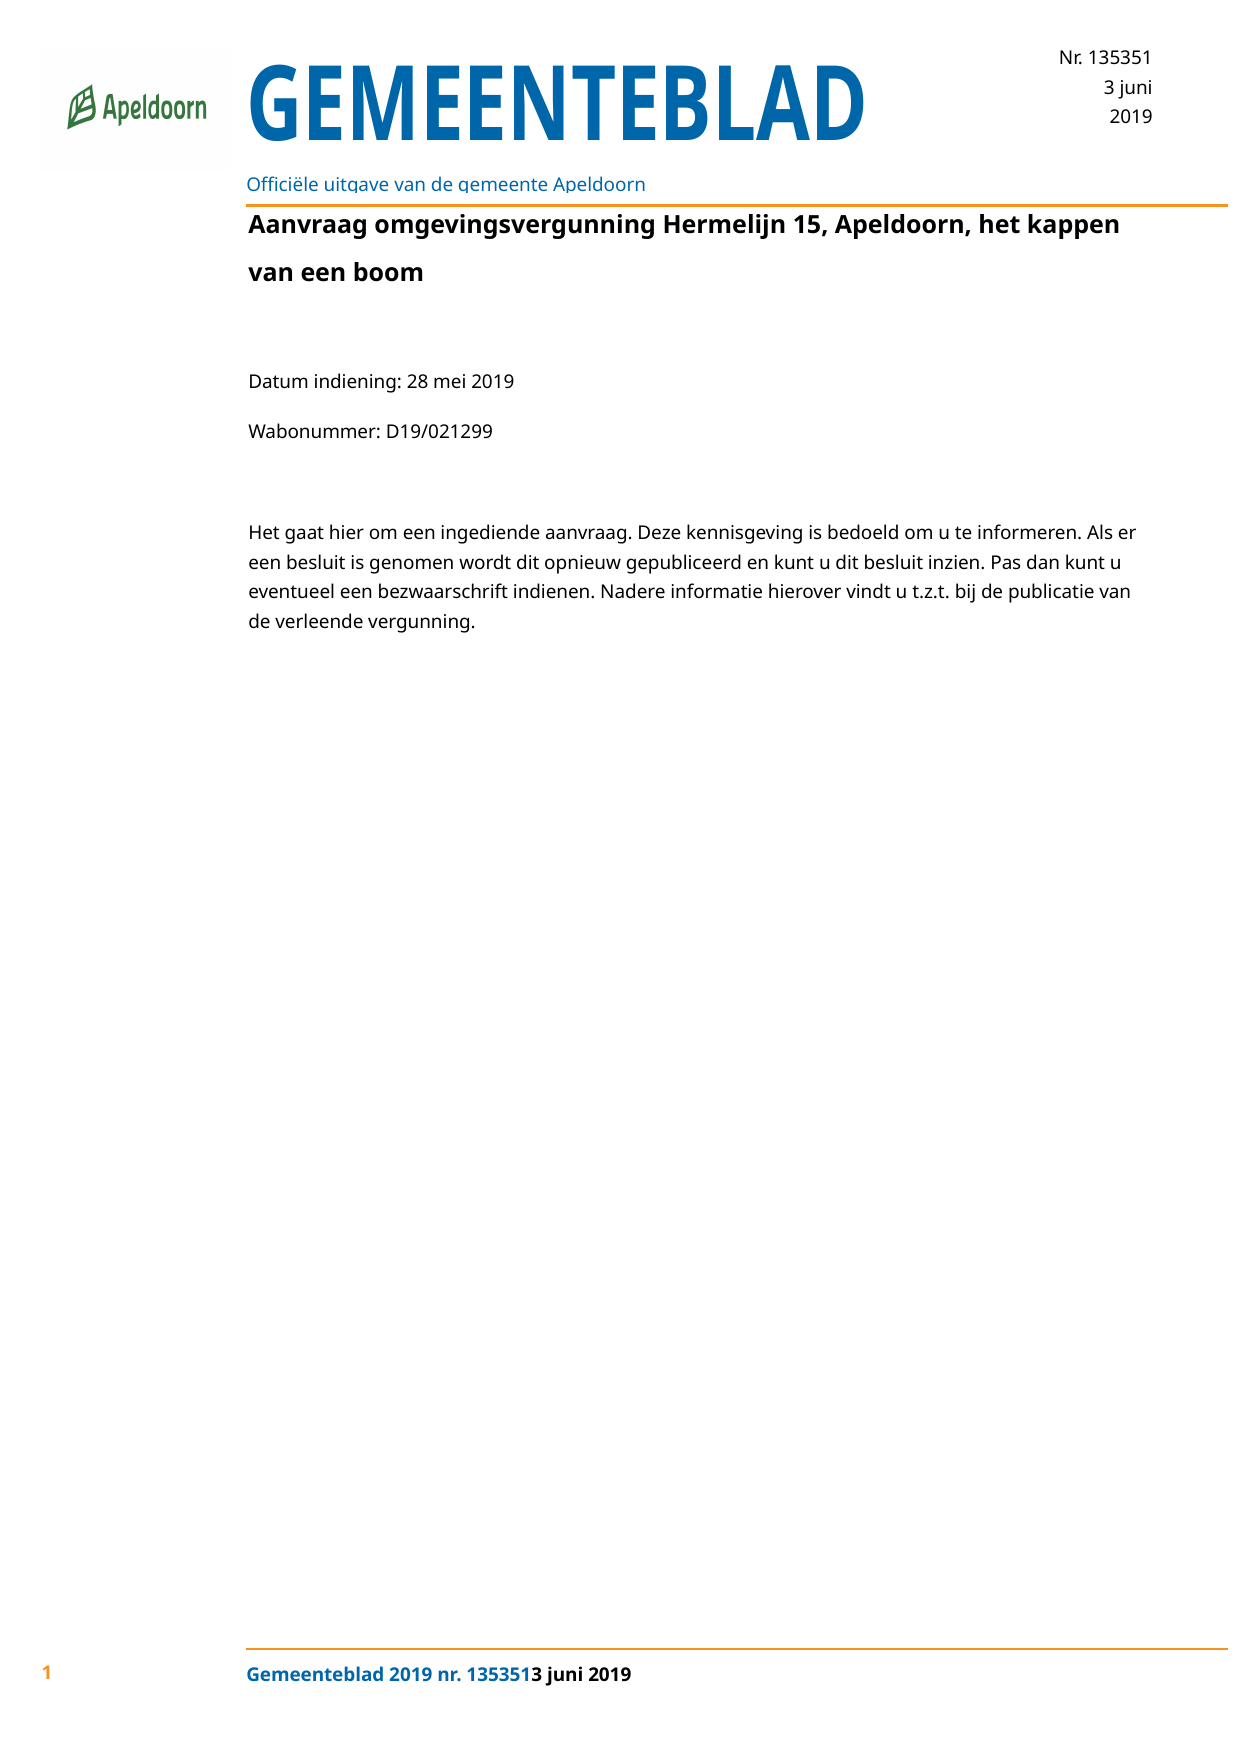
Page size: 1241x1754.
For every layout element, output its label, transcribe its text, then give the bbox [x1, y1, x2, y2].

text Aanvraag omgevingsvergunning Hermelijn 15, Apeldoorn, het kappen van een boom [248, 207, 1152, 288]
text Datum indiening: 28 mei 2019 [248, 368, 1152, 394]
text Het gaat hier om een ingediende aanvraag. Deze kennisgeving is bedoeld om u te informeren. Als er een besluit is genomen wordt dit opnieuw gepubliceerd en kunt u dit besluit inzien. Pas dan kunt u eventueel een bezwaarschrift indienen. Nadere informatie hierover vindt u t.z.t. bij de publicatie van de verleende vergunning. [248, 519, 1152, 634]
text Wabonummer: D19/021299 [248, 419, 1152, 444]
picture [41, 47, 231, 172]
